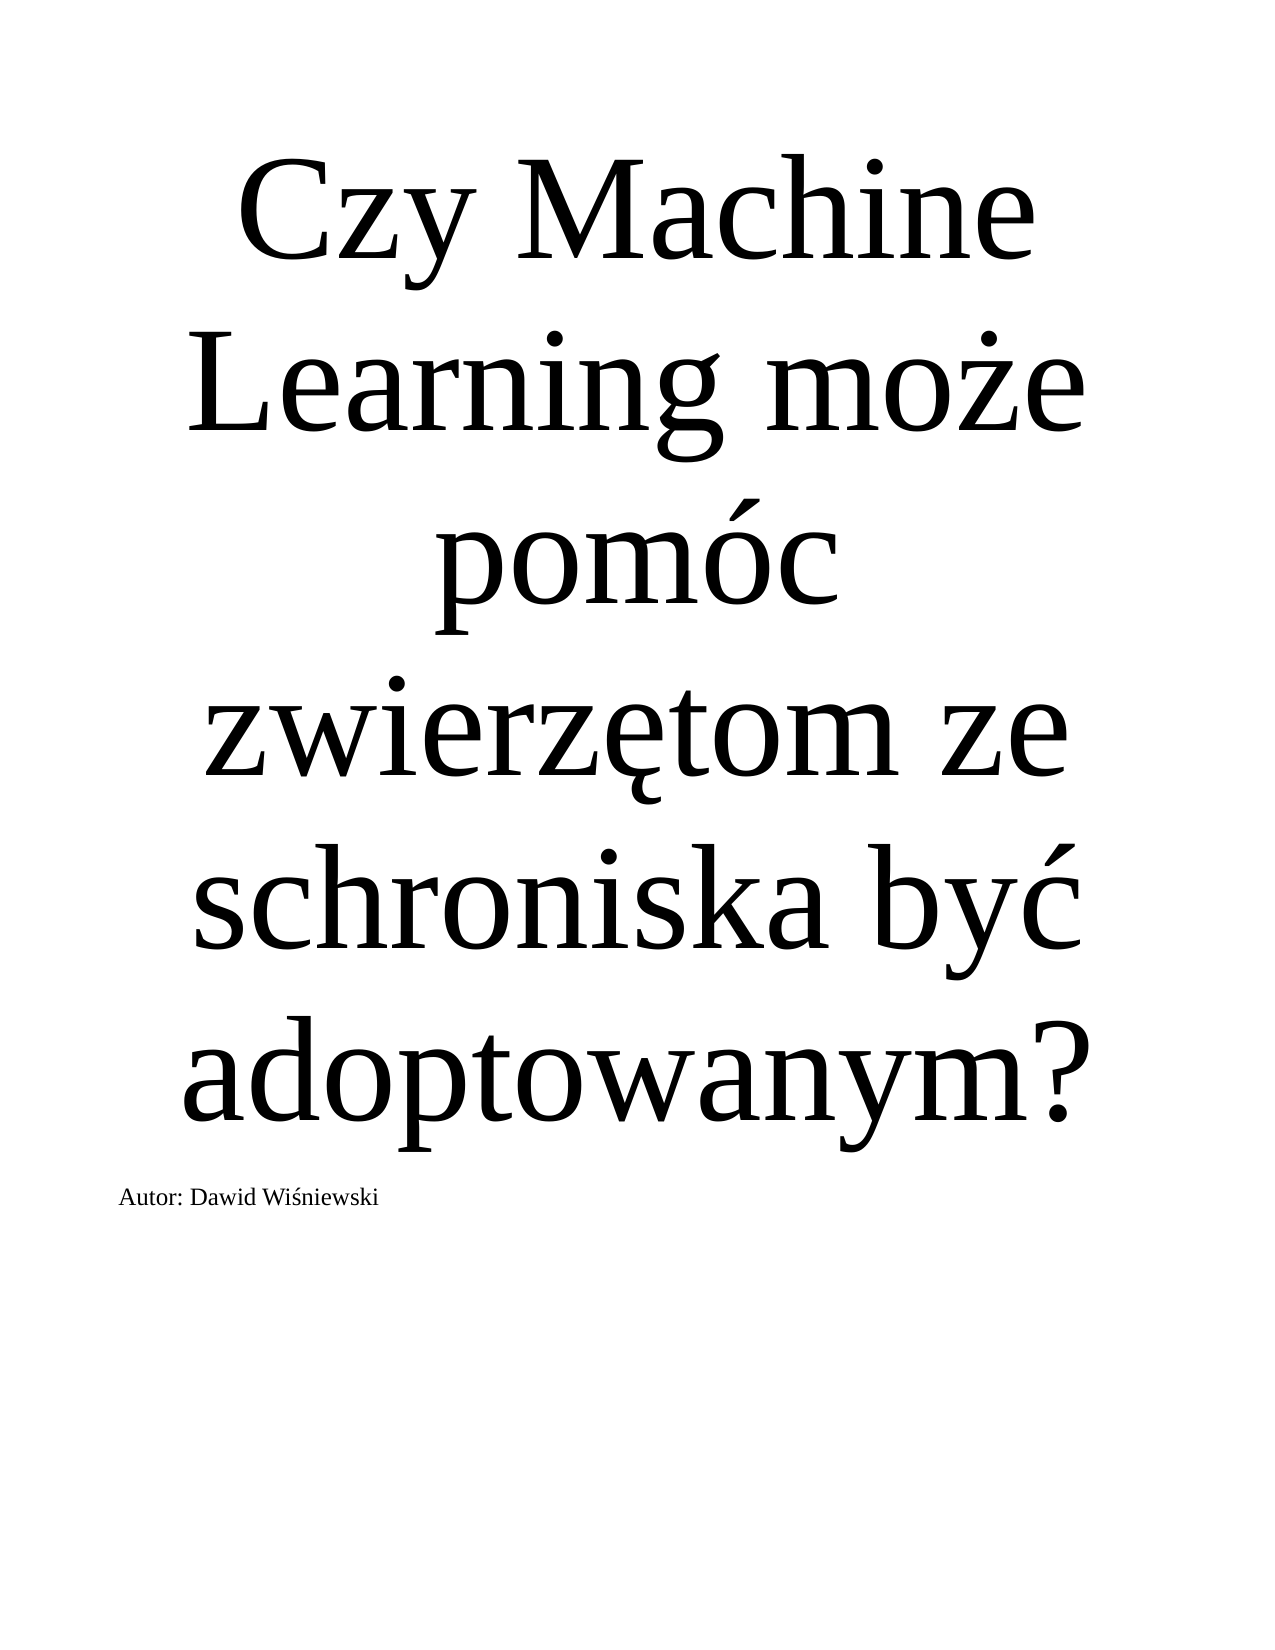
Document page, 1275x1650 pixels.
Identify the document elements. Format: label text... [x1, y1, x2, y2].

text Autor: Dawid Wiśniewski [118, 1182, 1157, 1211]
text Czy Machine Learning może pomóc zwierzętom ze schroniska być adoptowanym? [118, 118, 1157, 1153]
